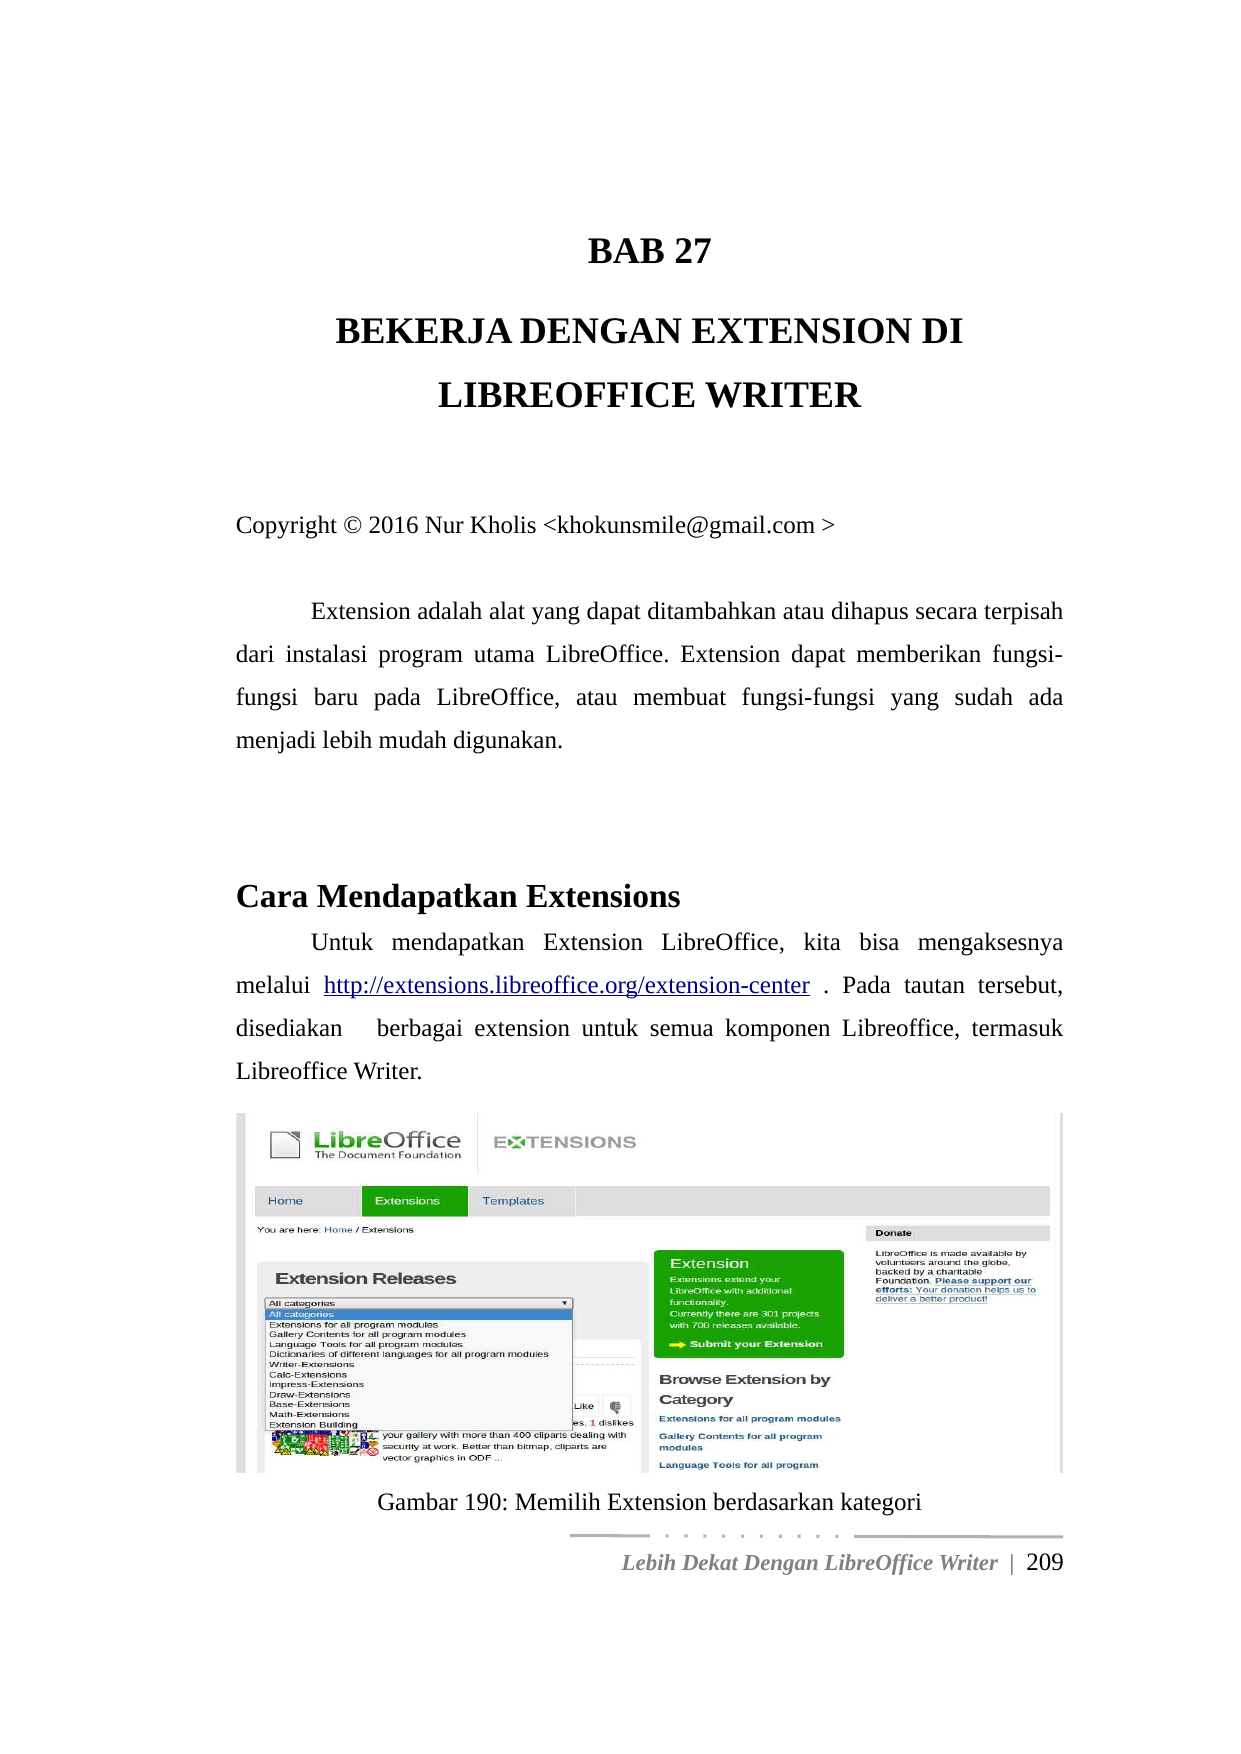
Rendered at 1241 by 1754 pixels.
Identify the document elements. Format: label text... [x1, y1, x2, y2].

subtitle Cara Mendapatkan Extensions [236, 876, 1063, 914]
text Untuk mendapatkan Extension LibreOffice, kita bisa mengaksesnya melalui http://extensions.libreoffice.org/extension-center . Pada tautan tersebut, disediakan berbagai extension untuk semua komponen Libreoffice, termasuk Libreoffice Writer. [236, 927, 1063, 1085]
text BEKERJA DENGAN EXTENSION DI LIBREOFFICE WRITER [236, 308, 1063, 416]
subtitle BAB 27 BEKERJA DENGAN EXTENSION DI LIBREOFFICE WRITER [236, 202, 1063, 212]
picture [236, 1113, 1063, 1473]
text Extension adalah alat yang dapat ditambahkan atau dihapus secara terpisah dari instalasi program utama LibreOffice. Extension dapat memberikan fungsi-fungsi baru pada LibreOffice, atau membuat fungsi-fungsi yang sudah ada menjadi lebih mudah digunakan. [236, 596, 1063, 754]
text Copyright © 2016 Nur Kholis <khokunsmile@gmail.com > [236, 510, 1063, 538]
text BAB 27 [236, 229, 1063, 272]
text Gambar 190: Memilih Extension berdasarkan kategori [236, 1473, 1063, 1516]
